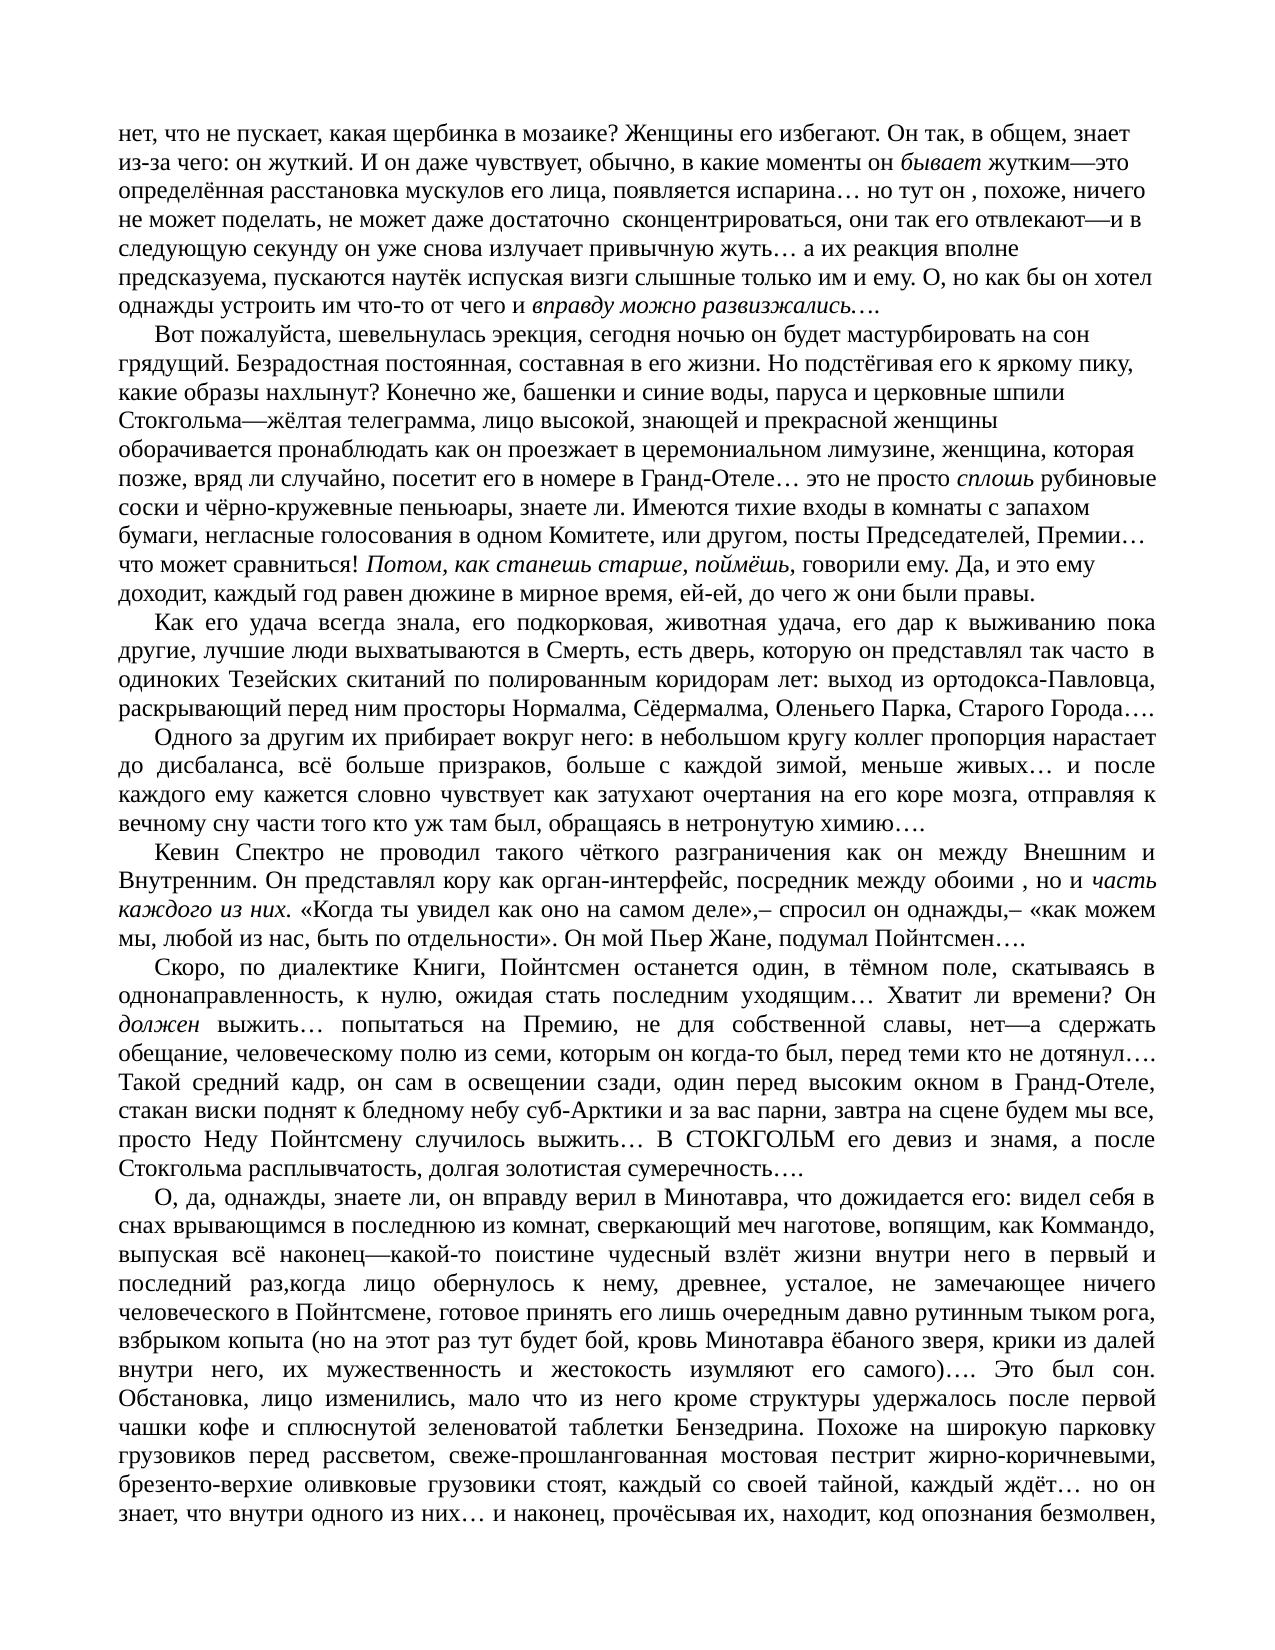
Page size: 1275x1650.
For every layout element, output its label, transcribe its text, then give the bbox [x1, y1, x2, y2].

text Одного за другим их прибирает вокруг него: в небольшом кругу коллег пропорция нарастает до дисбаланса, всё больше призраков, больше с каждой зимой, меньше живых… и после каждого ему кажется словно чувствует как затухают очертания на его коре мозга, отправляя к вечному сну части того кто уж там был, обращаясь в нетронутую химию…. [118, 722, 1157, 837]
text Как его удача всегда знала, его подкорковая, животная удача, его дар к выживанию пока другие, лучшие люди выхватываются в Смерть, есть дверь, которую он представлял так часто в одиноких Тезейских скитаний по полированным коридорам лет: выход из ортодокса-Павловца, раскрывающий перед ним просторы Нормалма, Сёдермалма, Оленьего Парка, Старого Города…. [118, 607, 1157, 722]
text О, да, однажды, знаете ли, он вправду верил в Минотавра, что дожидается его: видел себя в снах врывающимся в последнюю из комнат, сверкающий меч наготове, вопящим, как Коммандо, выпуская всё наконец—какой-то поистине чудесный взлёт жизни внутри него в первый и последний раз,когда лицо обернулось к нему, древнее, усталое, не замечающее ничего человеческого в Пойнтсмене, готовое принять его лишь очередным давно рутинным тыком рога, взбрыком копыта (но на этот раз тут будет бой, кровь Минотавра ёбаного зверя, крики из далей внутри него, их мужественность и жестокость изумляют его самого)…. Это был сон. Обстановка, лицо изменились, мало что из него кроме структуры удержалось после первой чашки кофе и сплюснутой зеленоватой таблетки Бензедрина. Похоже на широкую парковку грузовиков перед рассветом, свеже-прошлангованная мостовая пестрит жирно-коричневыми, брезенто-верхие оливковые грузовики стоят, каждый со своей тайной, каждый ждёт… но он знает, что внутри одного из них… и наконец, прочёсывая их, находит, код опознания безмолвен, [118, 1182, 1157, 1527]
text Скоро, по диалектике Книги, Пойнтсмен останется один, в тёмном поле, скатываясь в однонаправленность, к нулю, ожидая стать последним уходящим… Хватит ли времени? Он должен выжить… попытаться на Премию, не для собственной славы, нет—а сдержать обещание, человеческому полю из семи, которым он когда-то был, перед теми кто не дотянул…. Такой средний кадр, он сам в освещении сзади, один перед высоким окном в Гранд-Отеле, стакан виски поднят к бледному небу суб-Арктики и за вас парни, завтра на сцене будем мы все, просто Неду Пойнтсмену случилось выжить… В СТОКГОЛЬМ его девиз и знамя, а после Стокгольма расплывчатость, долгая золотистая сумеречность…. [118, 952, 1157, 1182]
text Вот пожалуйста, шевельнулась эрекция, сегодня ночью он будет мастурбировать на сон грядущий. Безрадостная постоянная, составная в его жизни. Но подстёгивая его к яркому пику, какие образы нахлынут? Конечно же, башенки и синие воды, паруса и церковные шпили Стокгольма—жёлтая телеграмма, лицо высокой, знающей и прекрасной женщины оборачивается пронаблюдать как он проезжает в церемониальном лимузине, женщина, которая позже, вряд ли случайно, посетит его в номере в Гранд-Отеле… это не просто сплошь рубиновые соски и чёрно-кружевные пеньюары, знаете ли. Имеются тихие входы в комнаты с запахом бумаги, негласные голосования в одном Комитете, или другом, посты Председателей, Премии… что может сравниться! Потом, как станешь старше, поймёшь, говорили ему. Да, и это ему доходит, каждый год равен дюжине в мирное время, ей-ей, до чего ж они были правы. [118, 319, 1157, 607]
text Кевин Спектро не проводил такого чёткого разграничения как он между Внешним и Внутренним. Он представлял кору как орган-интерфейс, посредник между обоими , но и часть каждого из них. «Когда ты увидел как оно на самом деле»,– спросил он однажды,– «как можем мы, любой из нас, быть по отдельности». Он мой Пьер Жане, подумал Пойнтсмен…. [118, 837, 1157, 952]
text нет, что не пускает, какая щербинка в мозаике? Женщины его избегают. Он так, в общем, знает из-за чего: он жуткий. И он даже чувствует, обычно, в какие моменты он бывает жутким—это определённая расстановка мускулов его лица, появляется испарина… но тут он , похоже, ничего не может поделать, не может даже достаточно сконцентрироваться, они так его отвлекают—и в следующую секунду он уже снова излучает привычную жуть… а их реакция вполне предсказуема, пускаются наутёк испуская визги слышные только им и ему. О, но как бы он хотел однажды устроить им что-то от чего и вправду можно развизжались…. [118, 118, 1157, 319]
